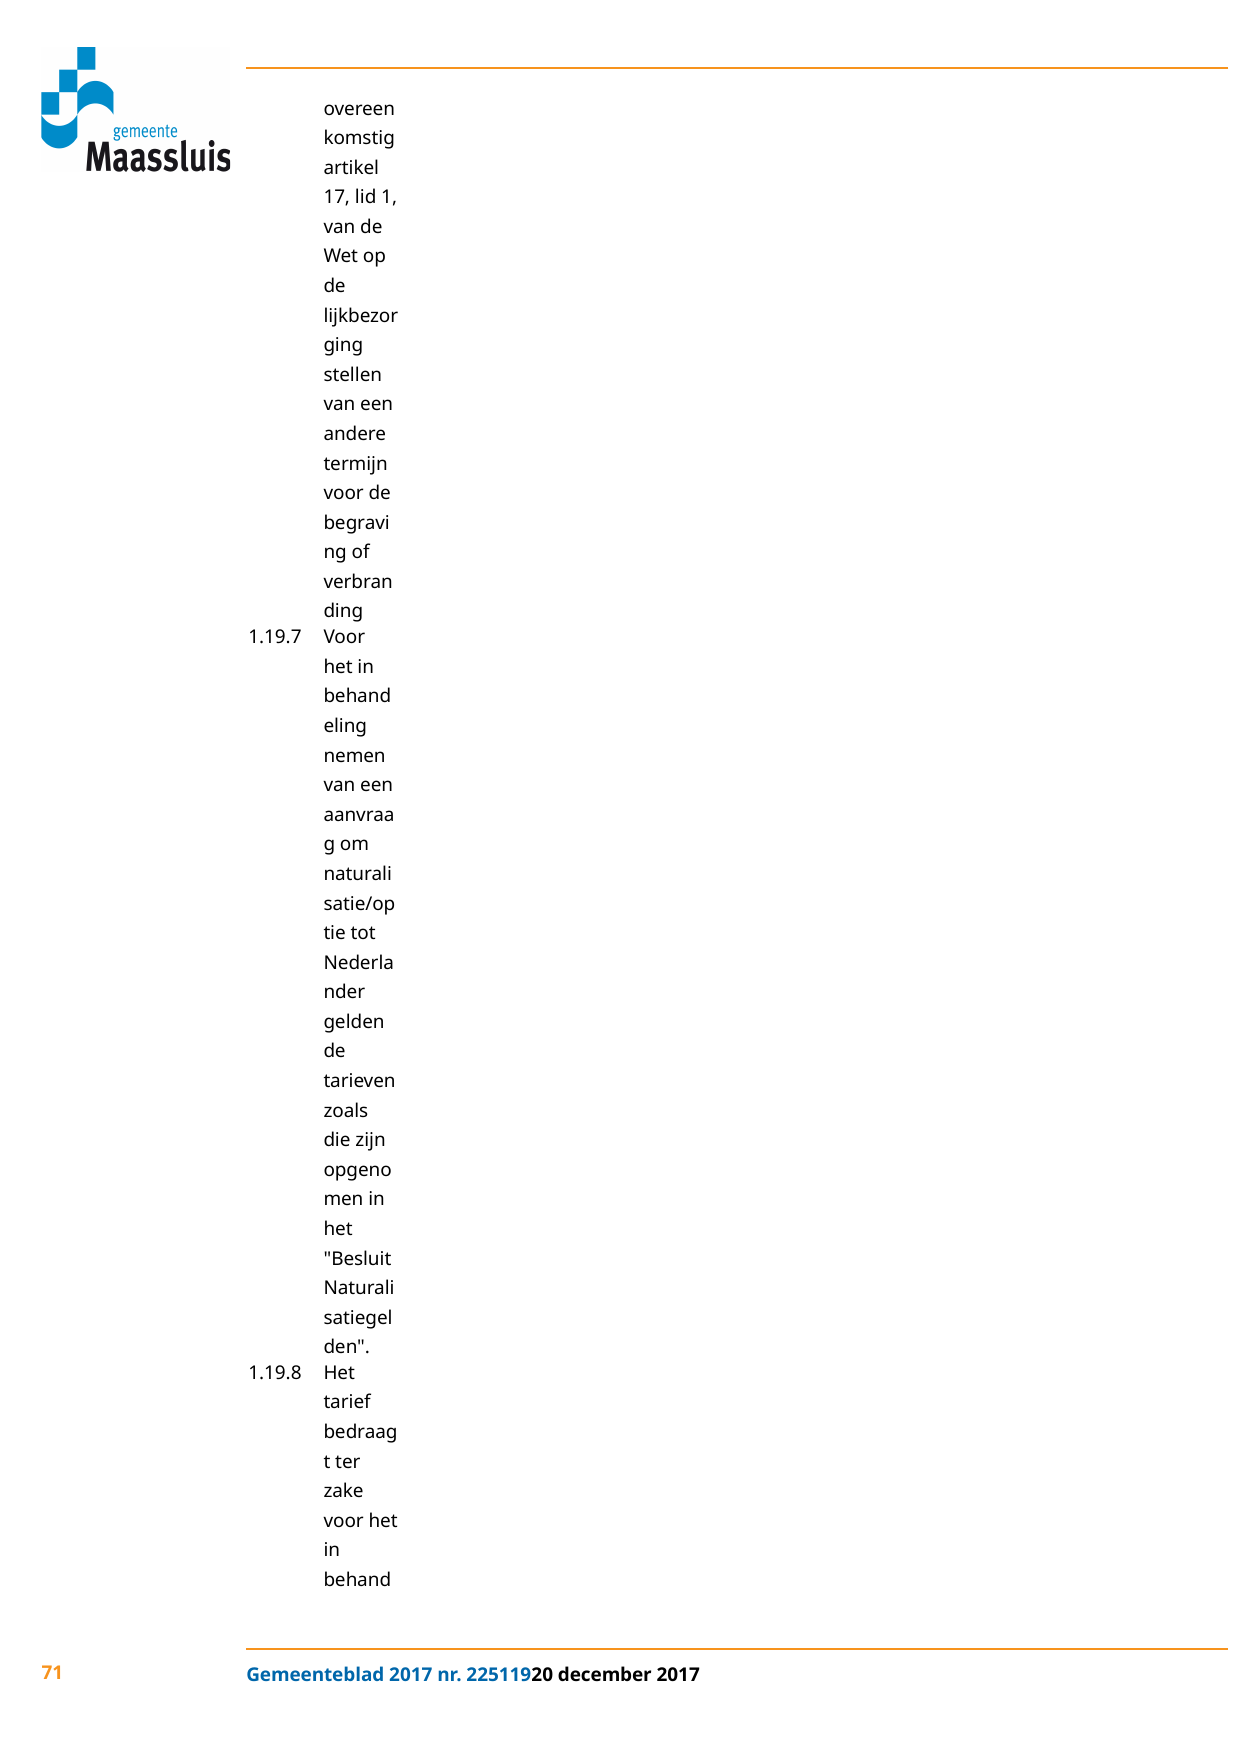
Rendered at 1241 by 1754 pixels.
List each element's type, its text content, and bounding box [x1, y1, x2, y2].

table_cell 1.19.7 [248, 624, 323, 1359]
table_cell [474, 624, 549, 1359]
table_cell [474, 1359, 549, 1592]
table_cell [399, 624, 474, 1359]
picture [41, 47, 231, 172]
table_cell 1.19.8 [248, 1359, 323, 1592]
table_cell [399, 1359, 474, 1592]
table_cell Voor het in behandeling nemen van een aanvraag om naturalisatie/optie tot Nederlander gelden de tarieven zoals die zijn opgenomen in het "Besluit Naturalisatiegelden". [323, 624, 398, 1359]
table_cell [248, 95, 323, 623]
table_cell Het tarief bedraagt ter zake voor het in behand [323, 1359, 398, 1592]
table_cell [399, 95, 474, 623]
table_cell overeenkomstig artikel 17, lid 1, van de Wet op de lijkbezorging stellen van een andere termijn voor de begraving of verbranding [323, 95, 398, 623]
picture [41, 47, 77, 92]
table_cell [474, 95, 549, 623]
